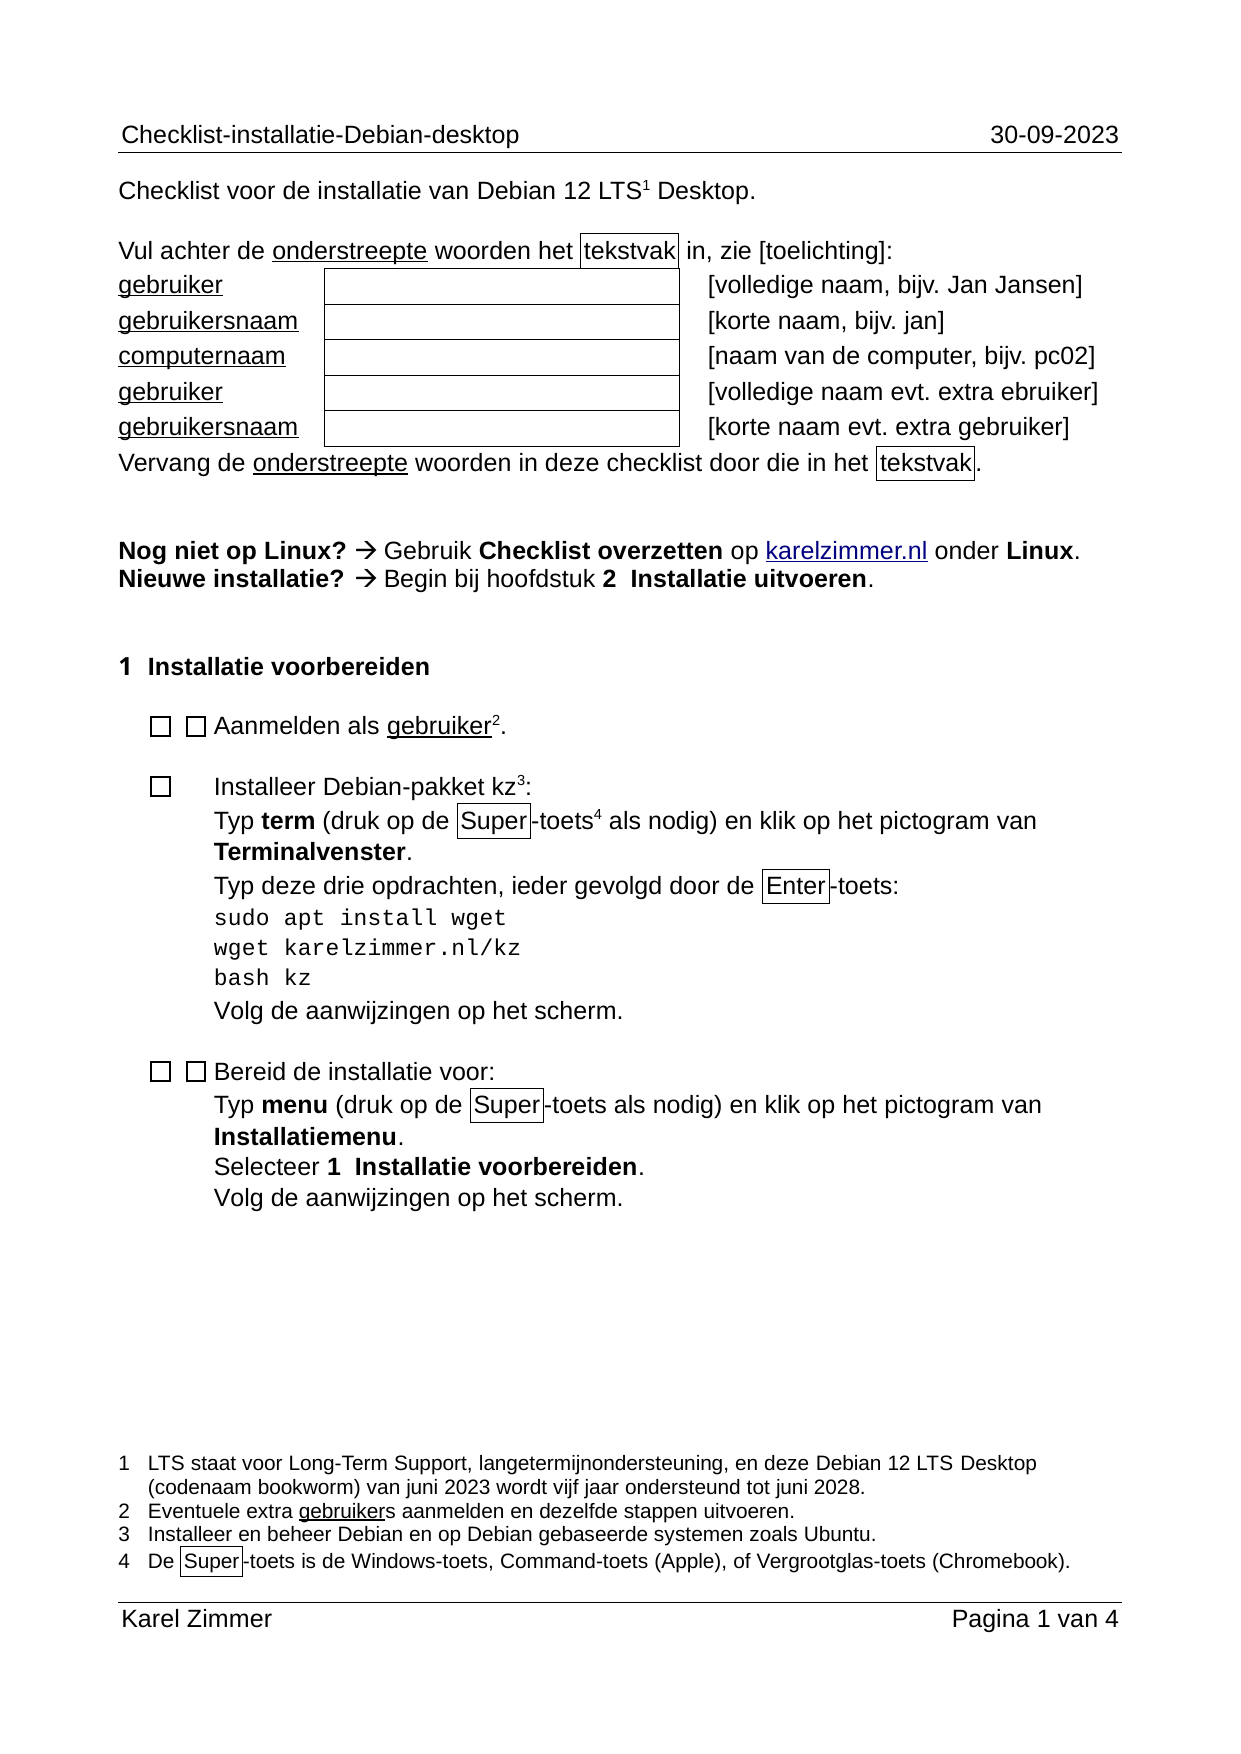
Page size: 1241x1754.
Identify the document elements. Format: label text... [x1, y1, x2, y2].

table_cell [118, 802, 142, 867]
table_header Aanmelden als gebruiker. [213, 711, 1122, 741]
table_header [118, 711, 142, 741]
table_cell [142, 935, 177, 965]
text in, zie [toelichting]: [679, 233, 1122, 268]
table_cell [177, 802, 213, 867]
table_cell [142, 772, 177, 802]
table_cell [142, 1087, 177, 1152]
table_cell wget karelzimmer.nl/kz [213, 935, 1122, 965]
table_header [177, 711, 213, 741]
table_cell [118, 868, 142, 905]
text [korte naam evt. extra gebruiker] [680, 410, 1122, 446]
table_cell [213, 1026, 1122, 1056]
table_cell Volg de aanwijzingen op het scherm. [213, 1183, 1122, 1213]
text gebruikersnaam [118, 410, 324, 446]
text tekstvak [877, 447, 974, 480]
text tekstvak [581, 234, 678, 268]
table_header [142, 711, 177, 741]
table_cell [177, 996, 213, 1026]
table_cell [142, 1056, 177, 1087]
table_cell [177, 1026, 213, 1056]
table_cell [142, 1152, 177, 1182]
text Nieuwe installatie?  Begin bij hoofdstuk 2 Installatie uitvoeren. [118, 565, 1122, 593]
table_cell [118, 1026, 142, 1056]
table_cell [177, 1087, 213, 1152]
table_cell Typ deze drie opdrachten, ieder gevolgd door de Enter-toets: [213, 868, 1122, 905]
table_cell Selecteer 1 Installatie voorbereiden. [213, 1152, 1122, 1182]
table_cell [142, 802, 177, 867]
table_cell [177, 1056, 213, 1087]
table_cell [118, 1152, 142, 1182]
text [volledige naam evt. extra ebruiker] [680, 375, 1122, 410]
table_cell [142, 965, 177, 996]
table_cell Typ term (druk op de Super-toets als nodig) en klik op het pictogram van Terminalvenster. [213, 802, 1122, 867]
text [korte naam, bijv. jan] [680, 304, 1122, 339]
text gebruiker [118, 375, 324, 410]
text Checklist voor de installatie van Debian 12 LTS Desktop. [118, 177, 1122, 205]
table_cell [118, 741, 142, 772]
table_cell bash kz [213, 965, 1122, 996]
table_cell Installeer Debian-pakket kz: [213, 772, 1122, 802]
table_cell [177, 965, 213, 996]
table_cell [142, 905, 177, 935]
table_cell [118, 1087, 142, 1152]
text Vul achter de ONDERSTREEPTE woorden het [118, 233, 580, 268]
table_cell Bereid de installatie voor: [213, 1056, 1122, 1087]
table_cell [213, 741, 1122, 772]
table_cell [118, 1056, 142, 1087]
table_cell [118, 935, 142, 965]
table_cell [118, 965, 142, 996]
table_cell [177, 1183, 213, 1213]
table_cell Typ menu (druk op de Super-toets als nodig) en klik op het pictogram van Installatiemenu. [213, 1087, 1122, 1152]
table_cell [118, 996, 142, 1026]
text [naam van de computer, bijv. pc02] [680, 339, 1122, 375]
table_cell [142, 868, 177, 905]
table_cell [177, 935, 213, 965]
table_cell [177, 1152, 213, 1182]
text . [975, 446, 1122, 481]
table_cell [118, 1183, 142, 1213]
table_cell Volg de aanwijzingen op het scherm. [213, 996, 1122, 1026]
table_cell [118, 772, 142, 802]
table_cell [142, 741, 177, 772]
table_cell [177, 905, 213, 935]
table_cell [142, 1026, 177, 1056]
table_cell [142, 1183, 177, 1213]
list Installatie voorbereiden [118, 649, 1122, 683]
table_cell [177, 868, 213, 905]
text computernaam [118, 339, 324, 375]
table_cell [142, 996, 177, 1026]
text LTS staat voor Long-Term Support, langetermijnondersteuning, en deze Debian 12 LTS Desktop (codenaam bookworm) van juni 2023 wordt vijf jaar ondersteund tot juni 2028. [118, 1447, 1122, 1499]
text gebruiker [118, 268, 324, 304]
table_cell [177, 772, 213, 802]
text Nog niet op Linux?  Gebruik Checklist overzetten op karelzimmer.nl onder Linux. [118, 537, 1122, 565]
table_cell [177, 741, 213, 772]
text Vervang de ONDERSTREEPTE woorden in deze checklist door die in het [118, 446, 876, 481]
text [volledige naam, bijv. Jan Jansen] [680, 268, 1122, 304]
text gebruikersnaam [118, 304, 324, 339]
table_cell [118, 905, 142, 935]
table_cell sudo apt install wget [213, 905, 1122, 935]
